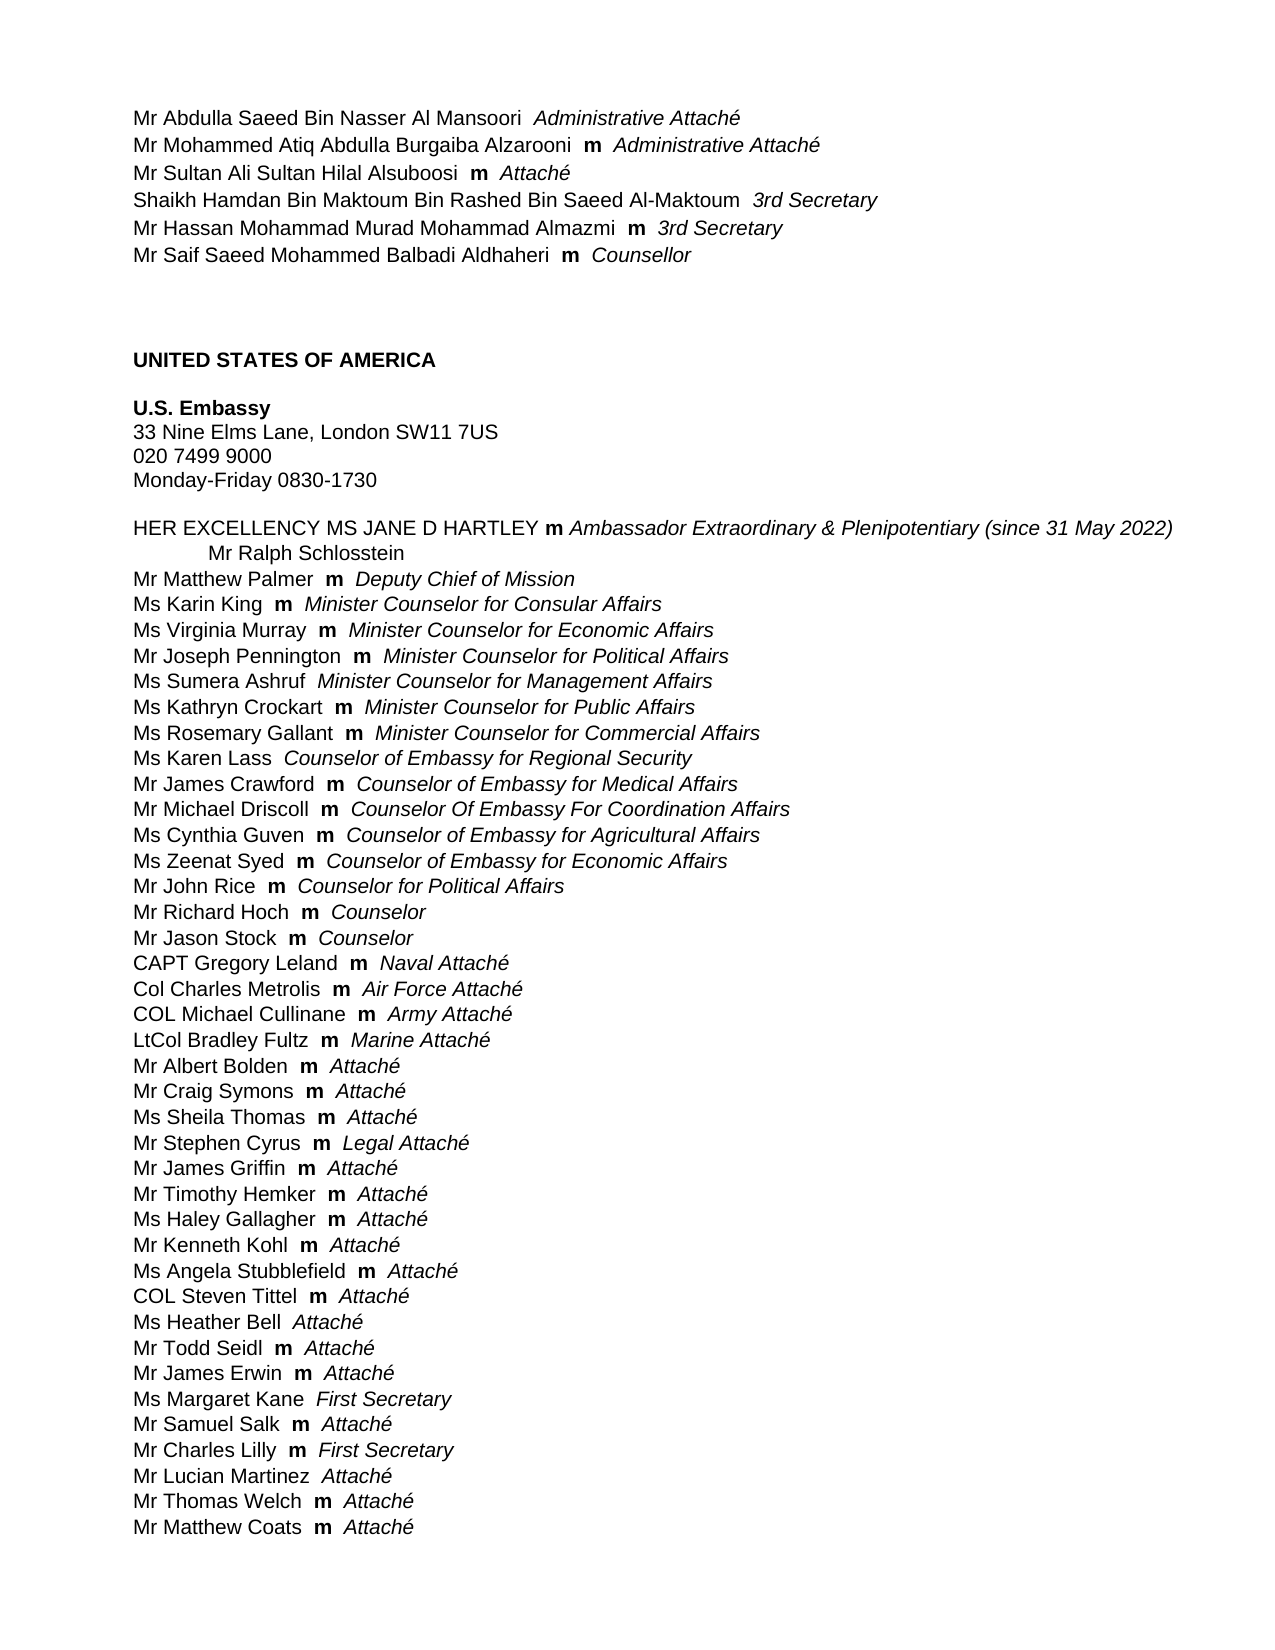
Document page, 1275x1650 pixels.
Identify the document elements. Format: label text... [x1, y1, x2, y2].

text Ms Margaret Kane First Secretary [133, 1387, 1181, 1411]
text Ms Rosemary Gallant m Minister Counselor for Commercial Affairs [133, 720, 1181, 744]
text Mr Richard Hoch m Counselor [133, 900, 1181, 924]
text 33 Nine Elms Lane, London SW11 7US [133, 419, 1181, 443]
text Monday-Friday 0830-1730 [133, 467, 1181, 491]
text Mr Ralph Schlosstein [133, 541, 1181, 565]
text Mr Abdulla Saeed Bin Nasser Al Mansoori Administrative Attaché [133, 106, 1181, 129]
text Mr James Erwin m Attaché [133, 1361, 1181, 1385]
text Ms Virginia Murray m Minister Counselor for Economic Affairs [133, 618, 1181, 642]
text Mr Jason Stock m Counselor [133, 925, 1181, 949]
text Ms Angela Stubblefield m Attaché [133, 1258, 1181, 1282]
text Mr Hassan Mohammad Murad Mohammad Almazmi m 3rd Secretary [133, 216, 1181, 239]
text Ms Cynthia Guven m Counselor of Embassy for Agricultural Affairs [133, 823, 1181, 847]
text Mr James Griffin m Attaché [133, 1156, 1181, 1180]
text LtCol Bradley Fultz m Marine Attaché [133, 1028, 1181, 1052]
text Mr Albert Bolden m Attaché [133, 1053, 1181, 1077]
text Ms Kathryn Crockart m Minister Counselor for Public Affairs [133, 695, 1181, 719]
text CAPT Gregory Leland m Naval Attaché [133, 951, 1181, 975]
text Ms Zeenat Syed m Counselor of Embassy for Economic Affairs [133, 848, 1181, 872]
text Mr Stephen Cyrus m Legal Attaché [133, 1130, 1181, 1154]
text Col Charles Metrolis m Air Force Attaché [133, 977, 1181, 1001]
text 020 7499 9000 [133, 443, 1181, 467]
text Ms Sheila Thomas m Attaché [133, 1105, 1181, 1129]
text Mr Mohammed Atiq Abdulla Burgaiba Alzarooni m Administrative Attaché [133, 133, 1181, 157]
text Mr Todd Seidl m Attaché [133, 1335, 1181, 1359]
text Mr Charles Lilly m First Secretary [133, 1438, 1181, 1462]
text Mr Matthew Coats m Attaché [133, 1515, 1181, 1539]
text Mr Thomas Welch m Attaché [133, 1489, 1181, 1513]
text Mr John Rice m Counselor for Political Affairs [133, 874, 1181, 898]
text Ms Karen Lass Counselor of Embassy for Regional Security [133, 746, 1181, 770]
text Mr Timothy Hemker m Attaché [133, 1182, 1181, 1206]
text Mr Samuel Salk m Attaché [133, 1412, 1181, 1436]
text COL Michael Cullinane m Army Attaché [133, 1002, 1181, 1026]
text Ms Sumera Ashruf Minister Counselor for Management Affairs [133, 669, 1181, 693]
text UNITED STATES OF AMERICA [133, 348, 1181, 372]
text Ms Karin King m Minister Counselor for Consular Affairs [133, 592, 1181, 616]
text Mr Lucian Martinez Attaché [133, 1463, 1181, 1487]
text Ms Heather Bell Attaché [133, 1310, 1181, 1334]
text COL Steven Tittel m Attaché [133, 1284, 1181, 1308]
text Mr Craig Symons m Attaché [133, 1079, 1181, 1103]
text Mr Kenneth Kohl m Attaché [133, 1233, 1181, 1257]
text Mr Matthew Palmer m Deputy Chief of Mission [133, 567, 1181, 591]
text Mr James Crawford m Counselor of Embassy for Medical Affairs [133, 772, 1181, 796]
text Mr Michael Driscoll m Counselor Of Embassy For Coordination Affairs [133, 797, 1181, 821]
text Shaikh Hamdan Bin Maktoum Bin Rashed Bin Saeed Al-Maktoum 3rd Secretary [133, 188, 1181, 212]
text Mr Sultan Ali Sultan Hilal Alsuboosi m Attaché [133, 161, 1181, 184]
text HER EXCELLENCY MS JANE D HARTLEY m Ambassador Extraordinary & Plenipotentiary (since 31 May 2022) [133, 515, 1181, 539]
text Mr Saif Saeed Mohammed Balbadi Aldhaheri m Counsellor [133, 243, 1181, 267]
text Mr Joseph Pennington m Minister Counselor for Political Affairs [133, 643, 1181, 667]
text Ms Haley Gallagher m Attaché [133, 1207, 1181, 1231]
text U.S. Embassy [133, 396, 1181, 419]
